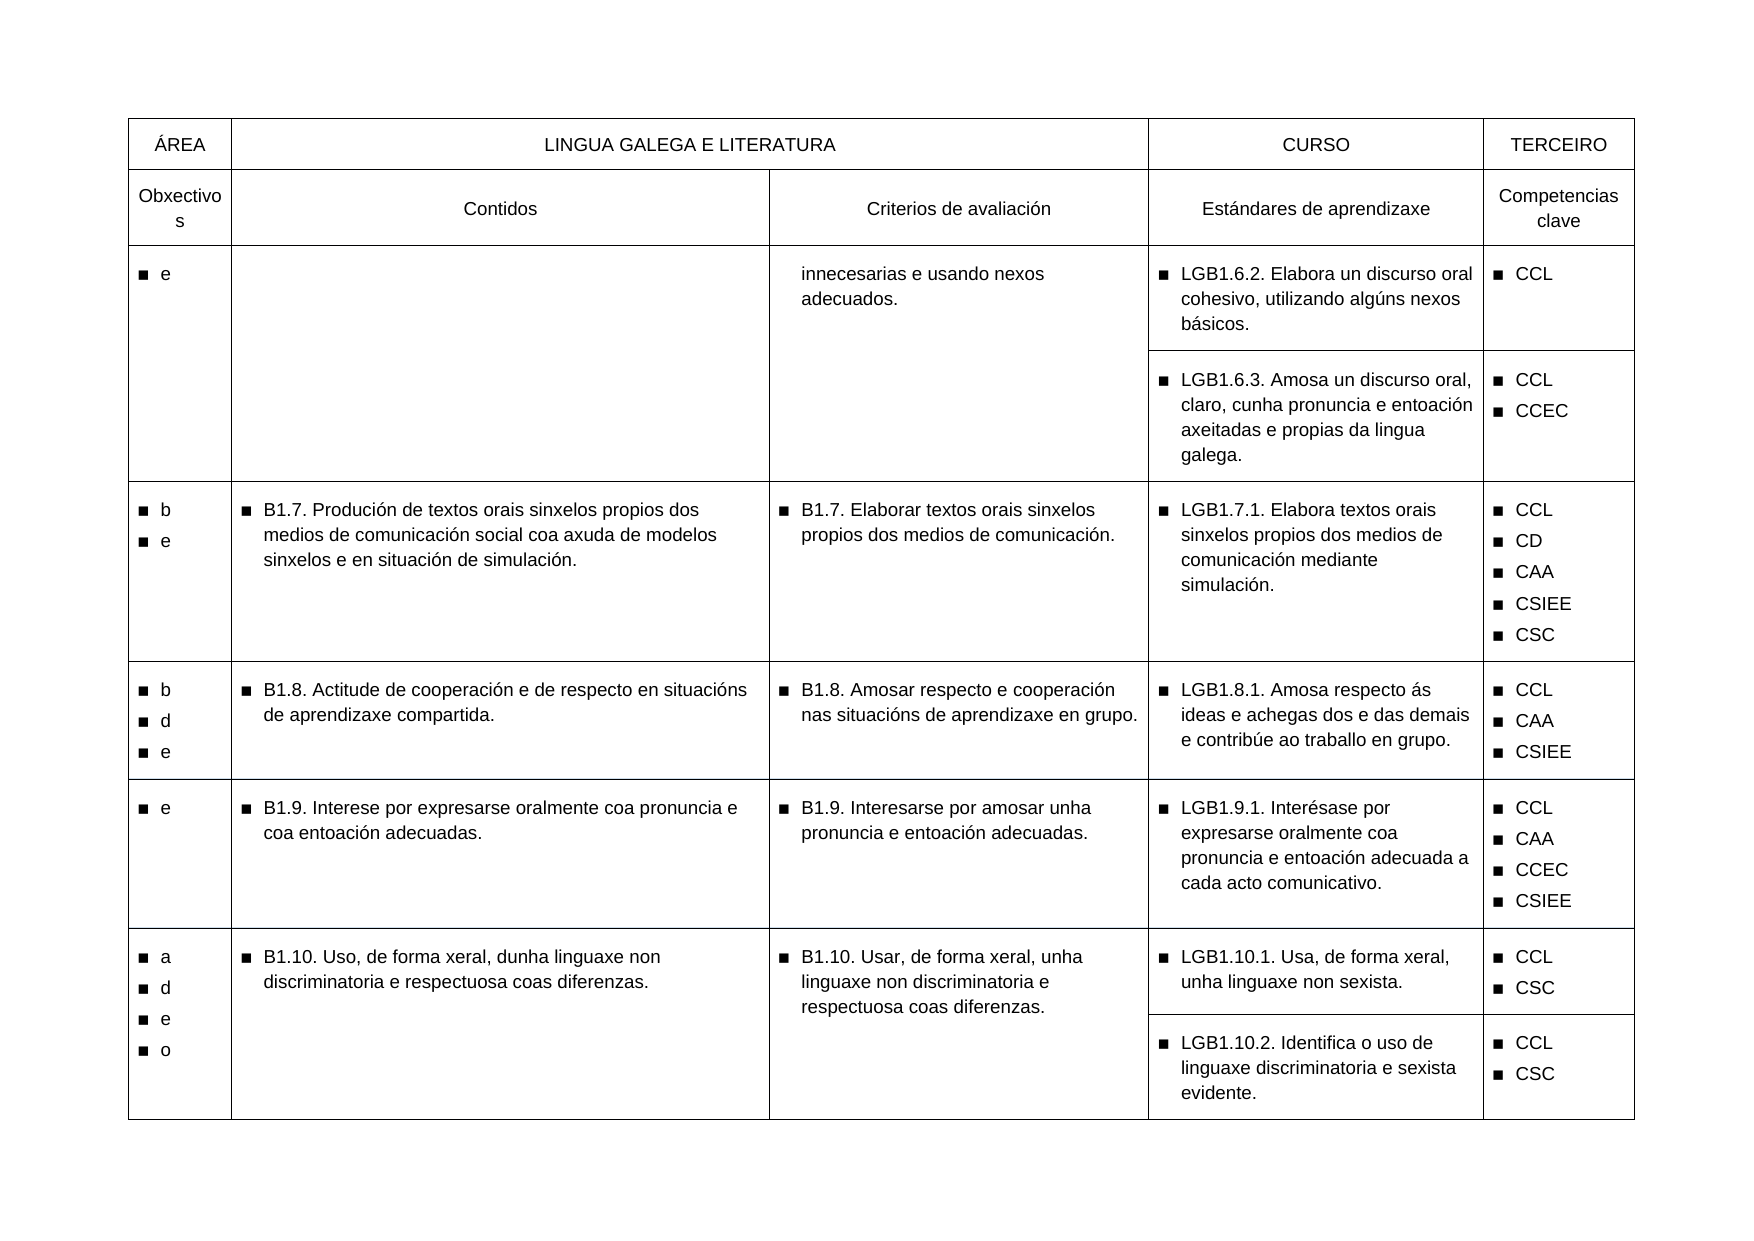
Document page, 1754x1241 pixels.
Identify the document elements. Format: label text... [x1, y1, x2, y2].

table_cell Obxectivos [129, 170, 231, 245]
table_header ÁREA [129, 119, 231, 169]
table_cell B1.9. Interesarse por amosar unha pronuncia e entoación adecuadas. [770, 780, 1148, 927]
table_cell CCL CAA CCEC CSIEE [1484, 780, 1634, 927]
table_cell CCL CAA CSIEE [1484, 662, 1634, 778]
table_cell LGB1.9.1. Interésase por expresarse oralmente coa pronuncia e entoación adecuada a cada acto comunicativo. [1149, 780, 1483, 927]
table_cell a b e [129, 246, 231, 481]
table_cell B1.9. Interese por expresarse oralmente coa pronuncia e coa entoación adecuadas. [232, 780, 769, 927]
table_cell LGB1.6.2. Elabora un discurso oral cohesivo, utilizando algúns nexos básicos. [1149, 246, 1483, 350]
table_header LINGUA GALEGA E LITERATURA [232, 119, 1148, 169]
table_cell CCL CCEC [1484, 351, 1634, 481]
table_cell B1.7. Produción de textos orais sinxelos propios dos medios de comunicación social coa axuda de modelos sinxelos e en situación de simulación. [232, 482, 769, 661]
table_cell CCL CSC [1484, 1015, 1634, 1119]
table_cell CCL CSC [1484, 929, 1634, 1014]
table_cell a d e o [129, 929, 231, 1119]
table_cell b d e [129, 662, 231, 778]
table_cell LGB1.7.1. Elabora textos orais sinxelos propios dos medios de comunicación mediante simulación. [1149, 482, 1483, 661]
table_cell b e [129, 482, 231, 661]
table_cell [232, 246, 769, 481]
table_cell B1.10. Usar, de forma xeral, unha linguaxe non discriminatoria e respectuosa coas diferenzas. [770, 929, 1148, 1119]
table_header TERCEIRO [1484, 119, 1634, 169]
table_cell Estándares de aprendizaxe [1149, 170, 1483, 245]
table_cell Contidos [232, 170, 769, 245]
table_cell B1.8. Amosar respecto e cooperación nas situacións de aprendizaxe en grupo. [770, 662, 1148, 778]
table_cell CCL CD CAA CSIEE CSC [1484, 482, 1634, 661]
table_cell innecesarias e usando nexos adecuados. [770, 246, 1148, 481]
table_cell B1.10. Uso, de forma xeral, dunha linguaxe non discriminatoria e respectuosa coas diferenzas. [232, 929, 769, 1119]
table_cell LGB1.10.1. Usa, de forma xeral, unha linguaxe non sexista. [1149, 929, 1483, 1014]
table_cell LGB1.8.1. Amosa respecto ás ideas e achegas dos e das demais e contribúe ao traballo en grupo. [1149, 662, 1483, 778]
table_header CURSO [1149, 119, 1483, 169]
table_cell LGB1.10.2. Identifica o uso de linguaxe discriminatoria e sexista evidente. [1149, 1015, 1483, 1119]
table_cell CCL [1484, 246, 1634, 350]
table_cell LGB1.6.3. Amosa un discurso oral, claro, cunha pronuncia e entoación axeitadas e propias da lingua galega. [1149, 351, 1483, 481]
table_cell e [129, 780, 231, 927]
table_cell B1.7. Elaborar textos orais sinxelos propios dos medios de comunicación. [770, 482, 1148, 661]
table_cell B1.8. Actitude de cooperación e de respecto en situacións de aprendizaxe compartida. [232, 662, 769, 778]
table_cell Criterios de avaliación [770, 170, 1148, 245]
table_cell Competencias clave [1484, 170, 1634, 245]
